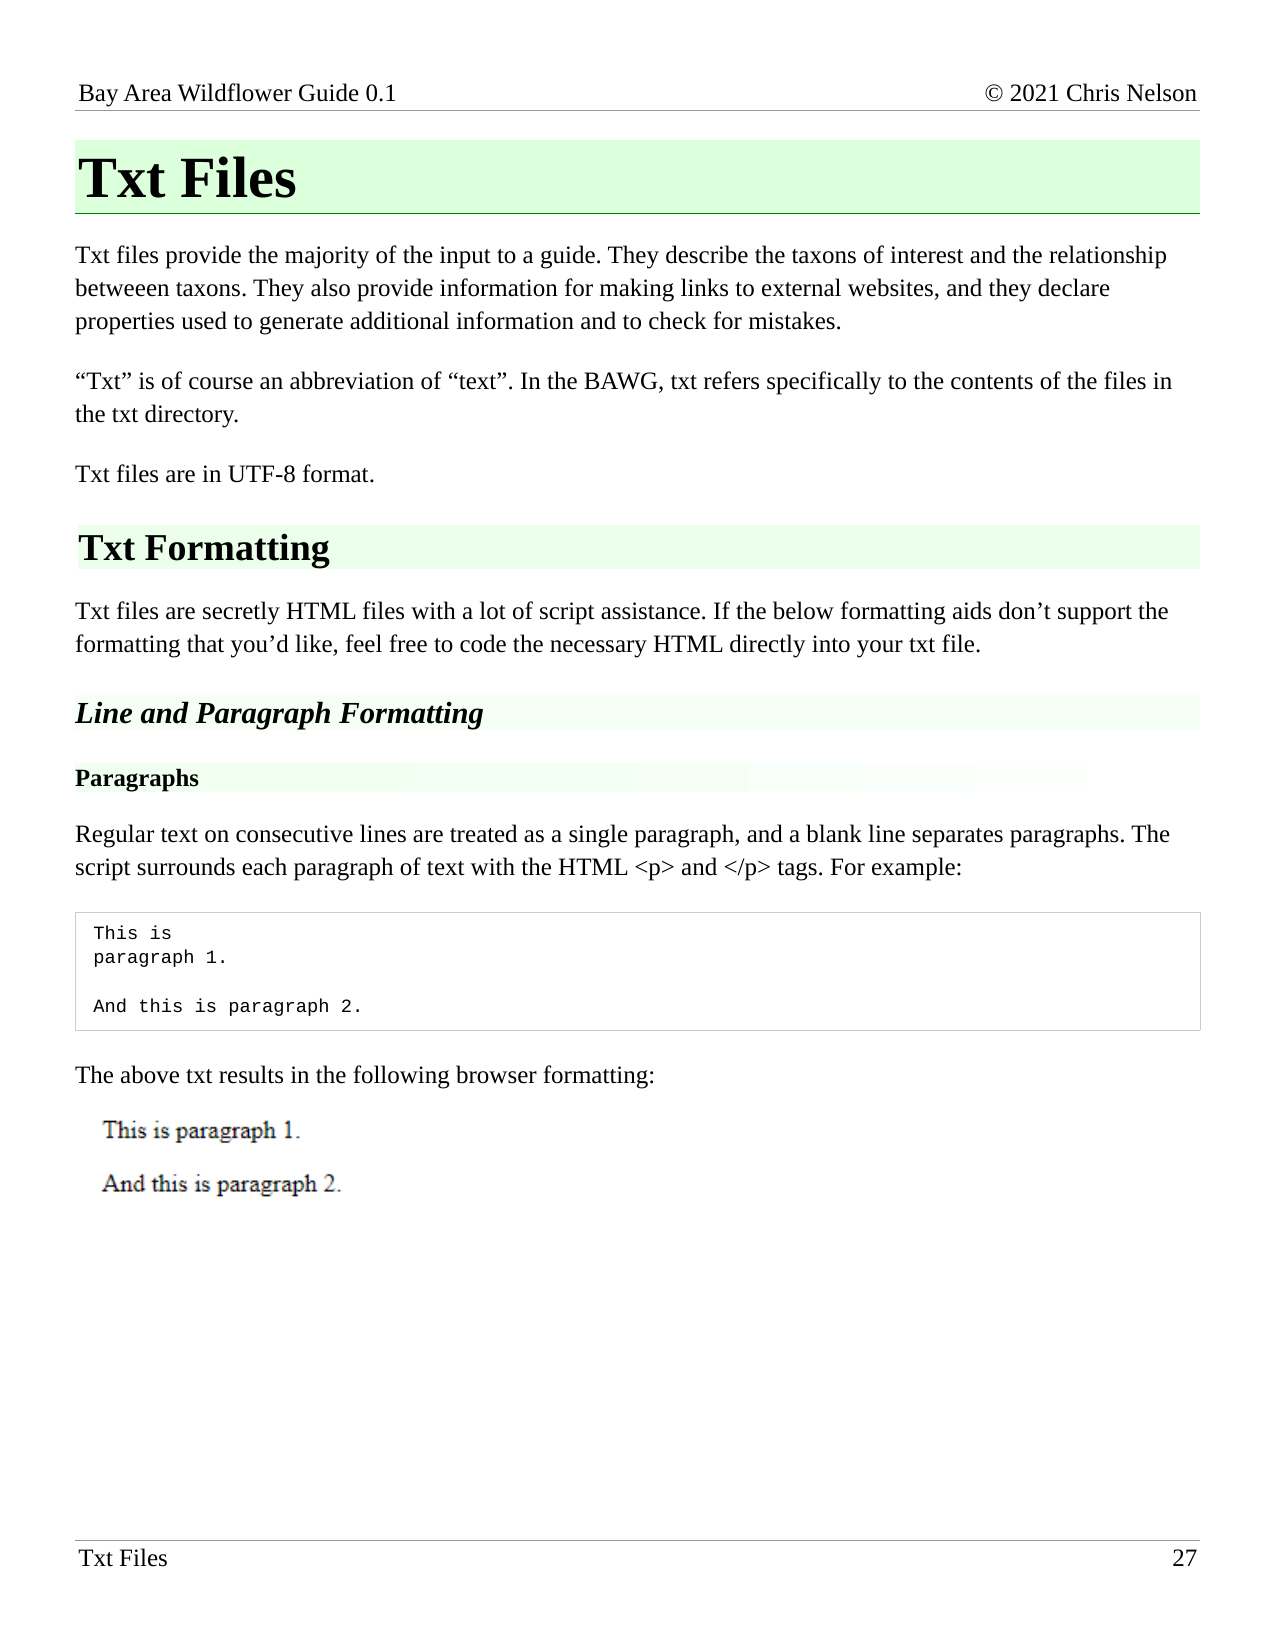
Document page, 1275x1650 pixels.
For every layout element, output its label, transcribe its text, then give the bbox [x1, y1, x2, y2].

subtitle Line and Paragraph Formatting [75, 695, 1200, 730]
text Txt files are in UTF-8 format. [75, 459, 1200, 488]
text The above txt results in the following browser formatting: [75, 1060, 1200, 1089]
text Txt files provide the majority of the input to a guide. They describe the taxons of interest and the relationship betweeen taxons. They also provide information for making links to external websites, and they declare properties used to generate additional information and to check for mistakes. [75, 240, 1200, 335]
text This is paragraph 1. And this is paragraph 2. [76, 913, 1200, 1030]
subtitle Txt Files [75, 140, 1200, 213]
text “Txt” is of course an abbreviation of “text”. In the BAWG, txt refers specifically to the contents of the files in the txt directory. [75, 366, 1200, 428]
text Regular text on consecutive lines are treated as a single paragraph, and a blank line separates paragraphs. The script surrounds each paragraph of text with the HTML <p> and </p> tags. For example: [75, 819, 1200, 881]
text Txt files are secretly HTML files with a lot of script assistance. If the below formatting aids don’t support the formatting that you’d like, feel free to code the necessary HTML directly into your txt file. [75, 596, 1200, 658]
subtitle Txt Formatting [78, 525, 1200, 569]
picture [90, 1099, 1185, 1217]
subtitle Paragraphs [75, 763, 1200, 792]
